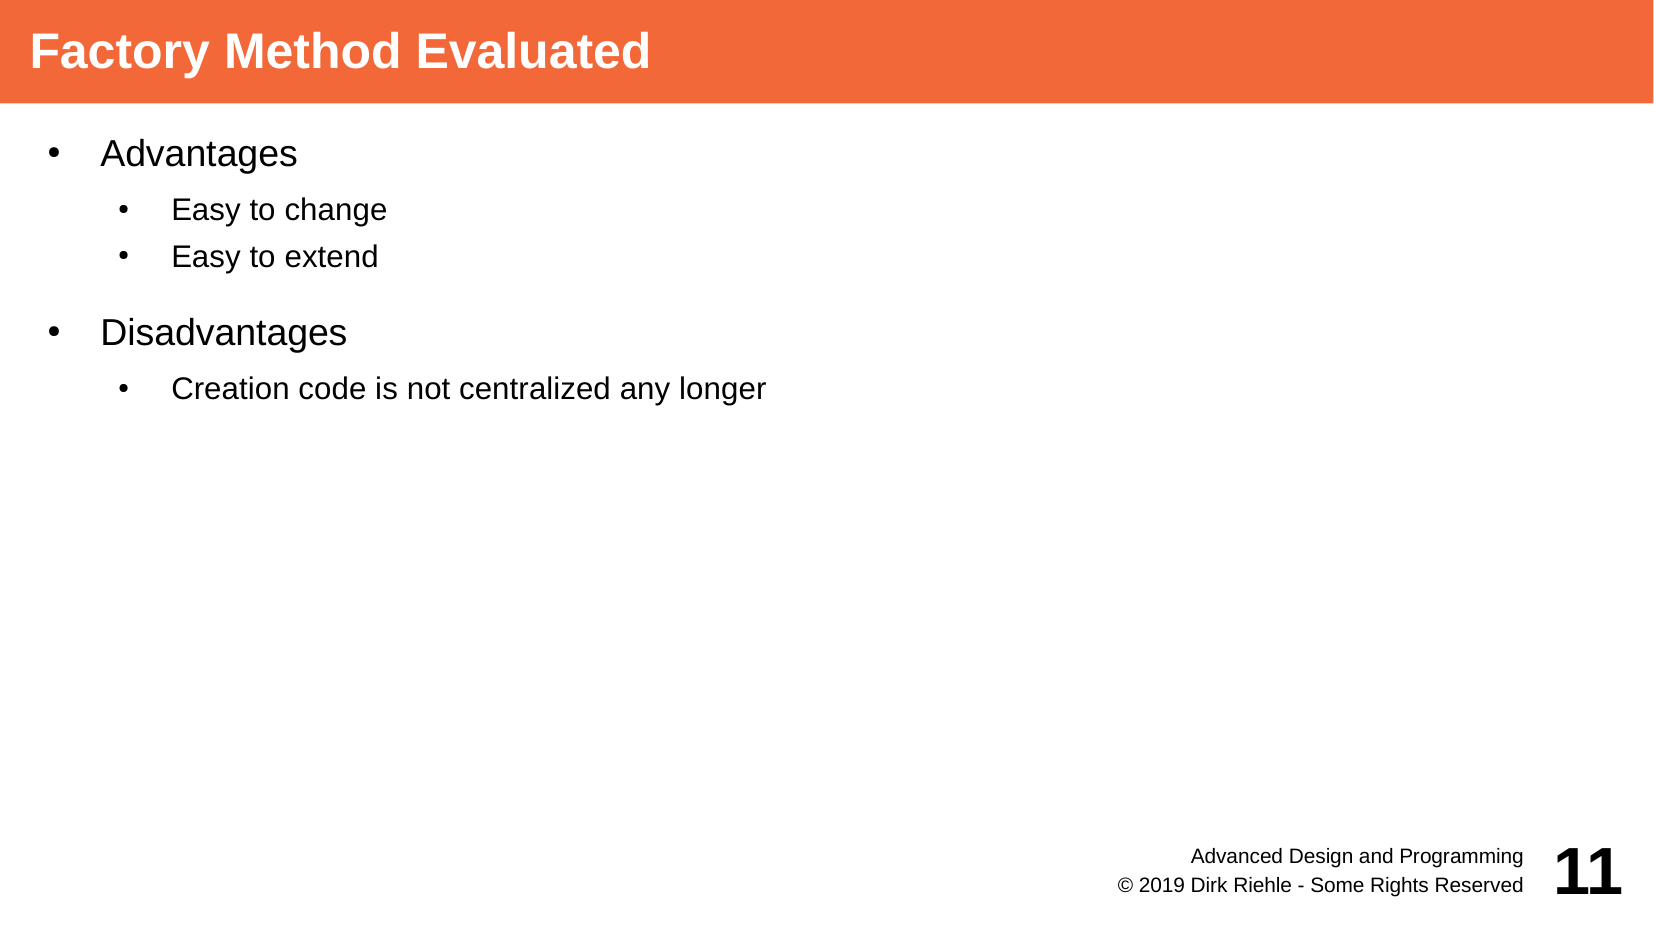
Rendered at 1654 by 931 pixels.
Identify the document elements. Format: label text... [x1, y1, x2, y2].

title Factory Method Evaluated [0, 0, 1654, 104]
list Advantages Easy to change Easy to extend Disadvantages Creation code is not centralized any longer [29, 132, 1625, 813]
